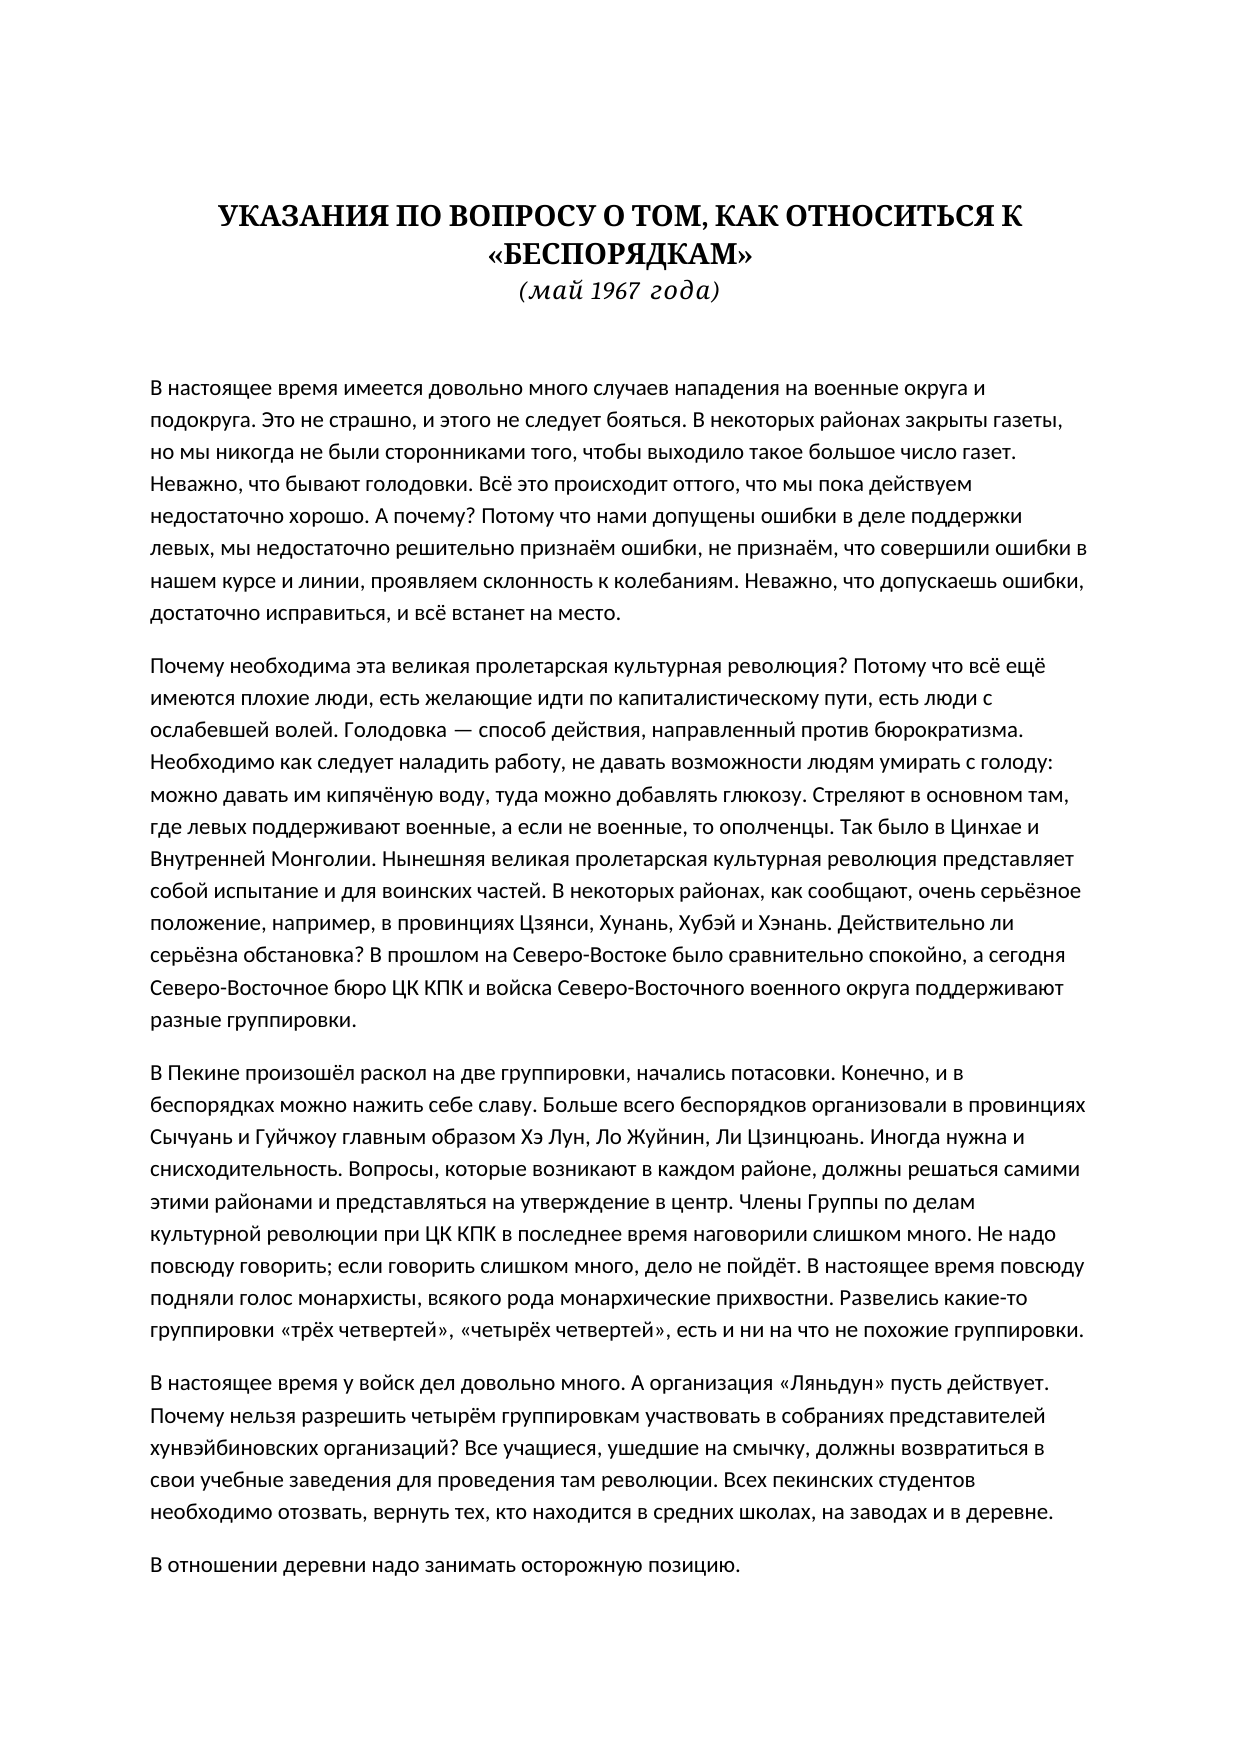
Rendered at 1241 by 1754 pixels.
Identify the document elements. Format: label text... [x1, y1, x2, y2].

text В настоящее время имеется довольно много случаев нападения на военные округа и подокруга. Это не страшно, и этого не следует бояться. В некоторых районах закрыты газеты, но мы никогда не были сторонниками того, чтобы выходило такое большое число газет. Неважно, что бывают голодовки. Всё это происходит оттого, что мы пока действуем недостаточно хорошо. А почему? Потому что нами допущены ошибки в деле поддержки левых, мы недостаточно решительно признаём ошибки, не признаём, что совершили ошибки в нашем курсе и линии, проявляем склонность к колебаниям. Неважно, что допускаешь ошибки, достаточно исправиться, и всё встанет на место. [150, 373, 1091, 626]
text (май 1967 года) [150, 277, 1091, 306]
text В отношении деревни надо занимать осторожную позицию. [150, 1550, 1091, 1578]
text Почему необходима эта великая пролетарская культурная революция? Потому что всё ещё имеются плохие люди, есть желающие идти по капиталистическому пути, есть люди с ослабевшей волей. Голодовка — способ действия, направленный против бюрократизма. Необходимо как следует наладить работу, не давать возможности людям умирать с голоду: можно давать им кипячёную воду, туда можно добавлять глюкозу. Стреляют в основном там, где левых поддерживают военные, а если не военные, то ополченцы. Так было в Цинхае и Внутренней Монголии. Нынешняя великая пролетарская культурная революция представляет собой испытание и для воинских частей. В некоторых районах, как сообщают, очень серьёзное положение, например, в провинциях Цзянси, Хунань, Хубэй и Хэнань. Действительно ли серьёзна обстановка? В прошлом на Северо-Востоке было сравнительно спокойно, а сегодня Северо-Восточное бюро ЦК КПК и войска Северо-Восточного военного округа поддерживают разные группировки. [150, 651, 1091, 1033]
text В настоящее время у войск дел довольно много. А организация «Ляньдун» пусть действует. Почему нельзя разрешить четырём группировкам участвовать в собраниях представителей хунвэйбиновских организаций? Все учащиеся, ушедшие на смычку, должны возвратиться в свои учебные заведения для проведения там революции. Всех пекинских студентов необходимо отозвать, вернуть тех, кто находится в средних школах, на заводах и в деревне. [150, 1368, 1091, 1525]
text В Пекине произошёл раскол на две группировки, начались потасовки. Конечно, и в беспорядках можно нажить себе славу. Больше всего беспорядков организовали в провинциях Сычуань и Гуйчжоу главным образом Хэ Лун, Ло Жуйнин, Ли Цзинцюань. Иногда нужна и снисходительность. Вопросы, которые возникают в каждом районе, должны решаться самими этими районами и представляться на утверждение в центр. Члены Группы по делам культурной революции при ЦК КПК в последнее время наговорили слишком много. Не надо повсюду говорить; если говорить слишком много, дело не пойдёт. В настоящее время повсюду подняли голос монархисты, всякого рода монархические прихвостни. Развелись какие-то группировки «трёх четвертей», «четырёх четвертей», есть и ни на что не похожие группировки. [150, 1058, 1091, 1343]
subtitle Указания по вопросу о том, как относиться к «беспорядкам» [150, 200, 1091, 272]
